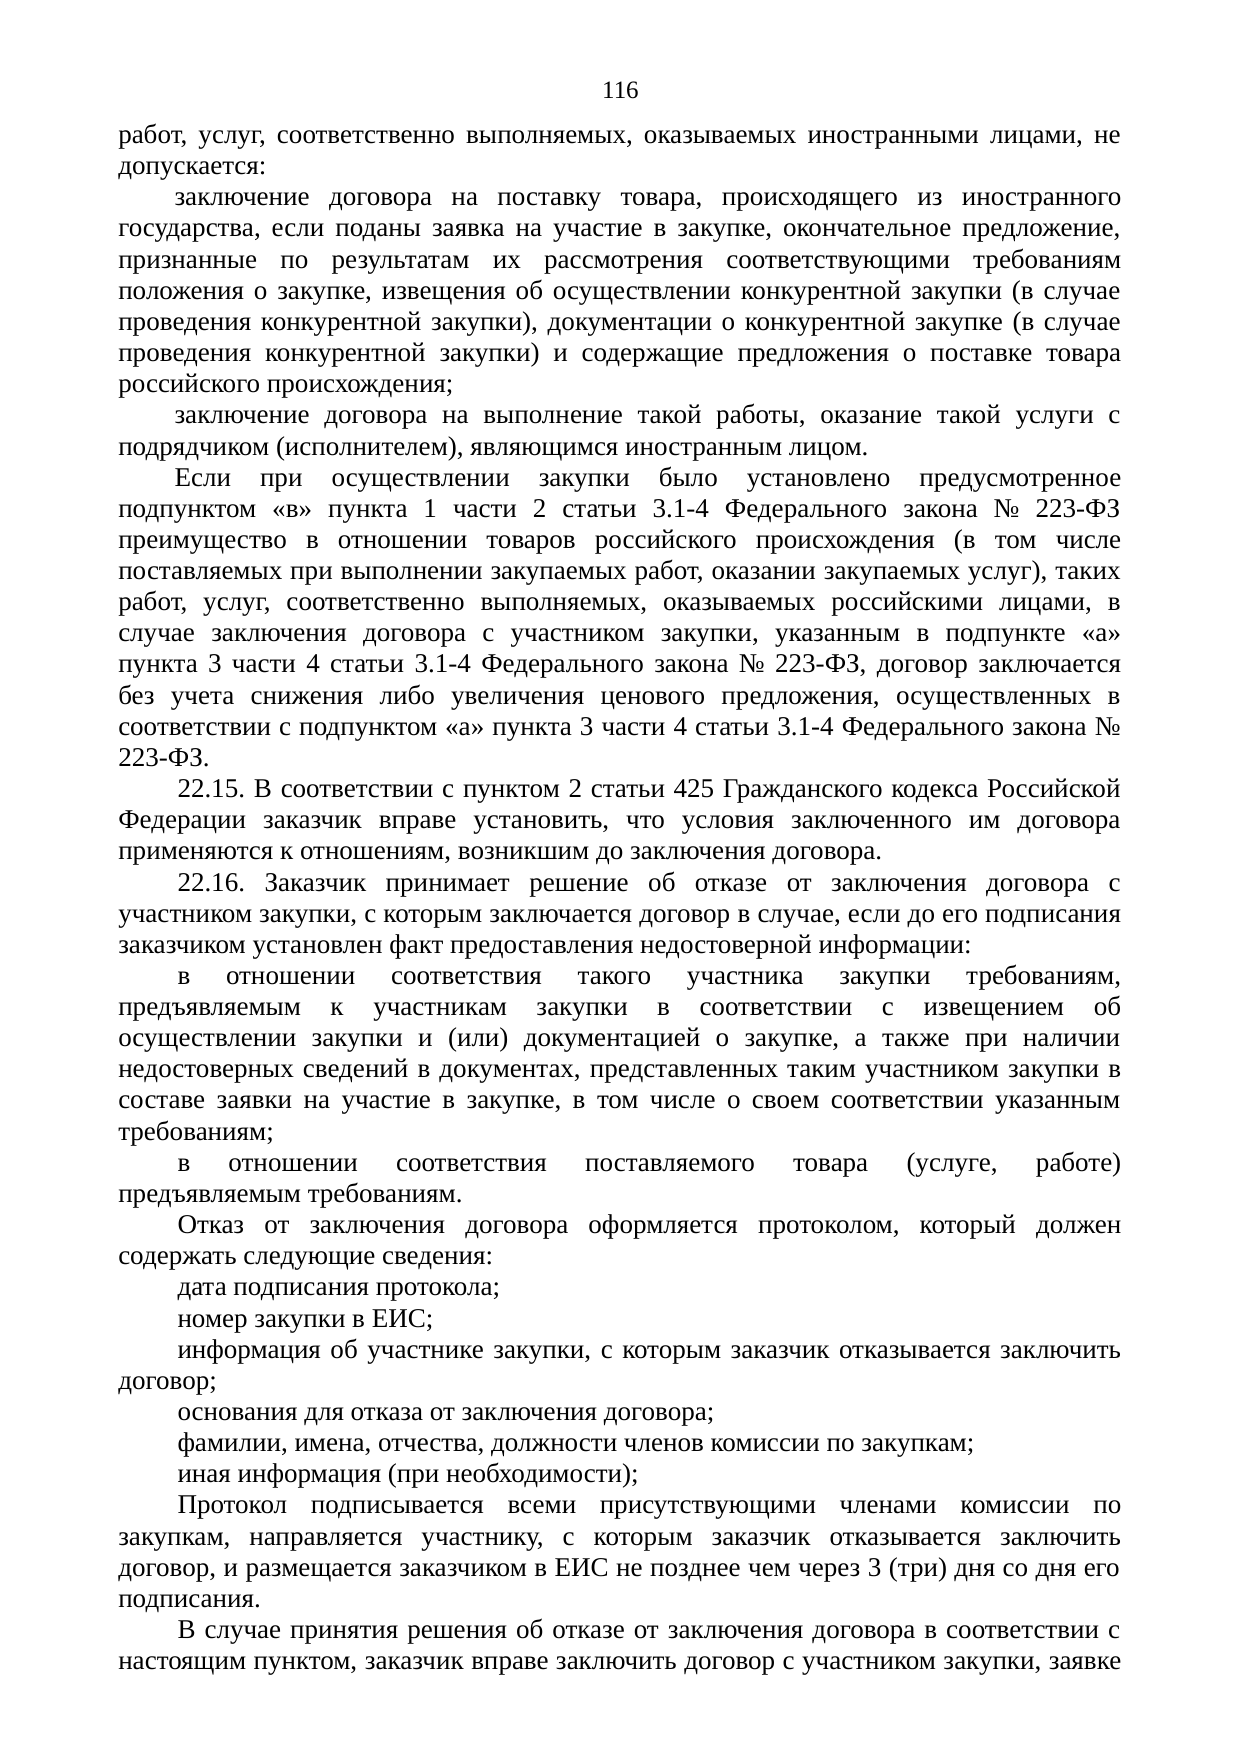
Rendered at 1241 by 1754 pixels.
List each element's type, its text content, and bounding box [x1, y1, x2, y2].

text 22.15. В соответствии с пунктом 2 статьи 425 Гражданского кодекса Российской Федерации заказчик вправе установить, что условия заключенного им договора применяются к отношениям, возникшим до заключения договора. [118, 772, 1122, 866]
text заключение договора на поставку товара, происходящего из иностранного государства, если поданы заявка на участие в закупке, окончательное предложение, признанные по результатам их рассмотрения соответствующими требованиям положения о закупке, извещения об осуществлении конкурентной закупки (в случае проведения конкурентной закупки), документации о конкурентной закупке (в случае проведения конкурентной закупки) и содержащие предложения о поставке товара российского происхождения; [118, 180, 1122, 398]
text информация об участнике закупки, с которым заказчик отказывается заключить договор; [118, 1333, 1122, 1395]
text дата подписания протокола; [118, 1271, 1122, 1302]
text фамилии, имена, отчества, должности членов комиссии по закупкам; [118, 1426, 1122, 1457]
text заключение договора на выполнение такой работы, оказание такой услуги с подрядчиком (исполнителем), являющимся иностранным лицом. [118, 398, 1122, 461]
text иная информация (при необходимости); [118, 1457, 1122, 1488]
text в отношении соответствия такого участника закупки требованиям, предъявляемым к участникам закупки в соответствии с извещением об осуществлении закупки и (или) документацией о закупке, а также при наличии недостоверных сведений в документах, представленных таким участником закупки в составе заявки на участие в закупке, в том числе о своем соответствии указанным требованиям; [118, 959, 1122, 1146]
text основания для отказа от заключения договора; [118, 1395, 1122, 1426]
text 22.16. Заказчик принимает решение об отказе от заключения договора с участником закупки, с которым заключается договор в случае, если до его подписания заказчиком установлен факт предоставления недостоверной информации: [118, 866, 1122, 959]
text в отношении соответствия поставляемого товара (услуге, работе) предъявляемым требованиям. [118, 1146, 1122, 1208]
text работ, услуг, соответственно выполняемых, оказываемых иностранными лицами, не допускается: [118, 118, 1122, 180]
text В случае принятия решения об отказе от заключения договора в соответствии с настоящим пунктом, заказчик вправе заключить договор с участником закупки, заявке [118, 1613, 1122, 1675]
text Если при осуществлении закупки было установлено предусмотренное подпунктом «в» пункта 1 части 2 статьи 3.1-4 Федерального закона № 223-ФЗ преимущество в отношении товаров российского происхождения (в том числе поставляемых при выполнении закупаемых работ, оказании закупаемых услуг), таких работ, услуг, соответственно выполняемых, оказываемых российскими лицами, в случае заключения договора с участником закупки, указанным в подпункте «а» пункта 3 части 4 статьи 3.1-4 Федерального закона № 223-ФЗ, договор заключается без учета снижения либо увеличения ценового предложения, осуществленных в соответствии с подпунктом «а» пункта 3 части 4 статьи 3.1-4 Федерального закона № 223-ФЗ. [118, 461, 1122, 772]
text Отказ от заключения договора оформляется протоколом, который должен содержать следующие сведения: [118, 1208, 1122, 1271]
text Протокол подписывается всеми присутствующими членами комиссии по закупкам, направляется участнику, с которым заказчик отказывается заключить договор, и размещается заказчиком в ЕИС не позднее чем через 3 (три) дня со дня его подписания. [118, 1488, 1122, 1613]
text номер закупки в ЕИС; [118, 1302, 1122, 1333]
